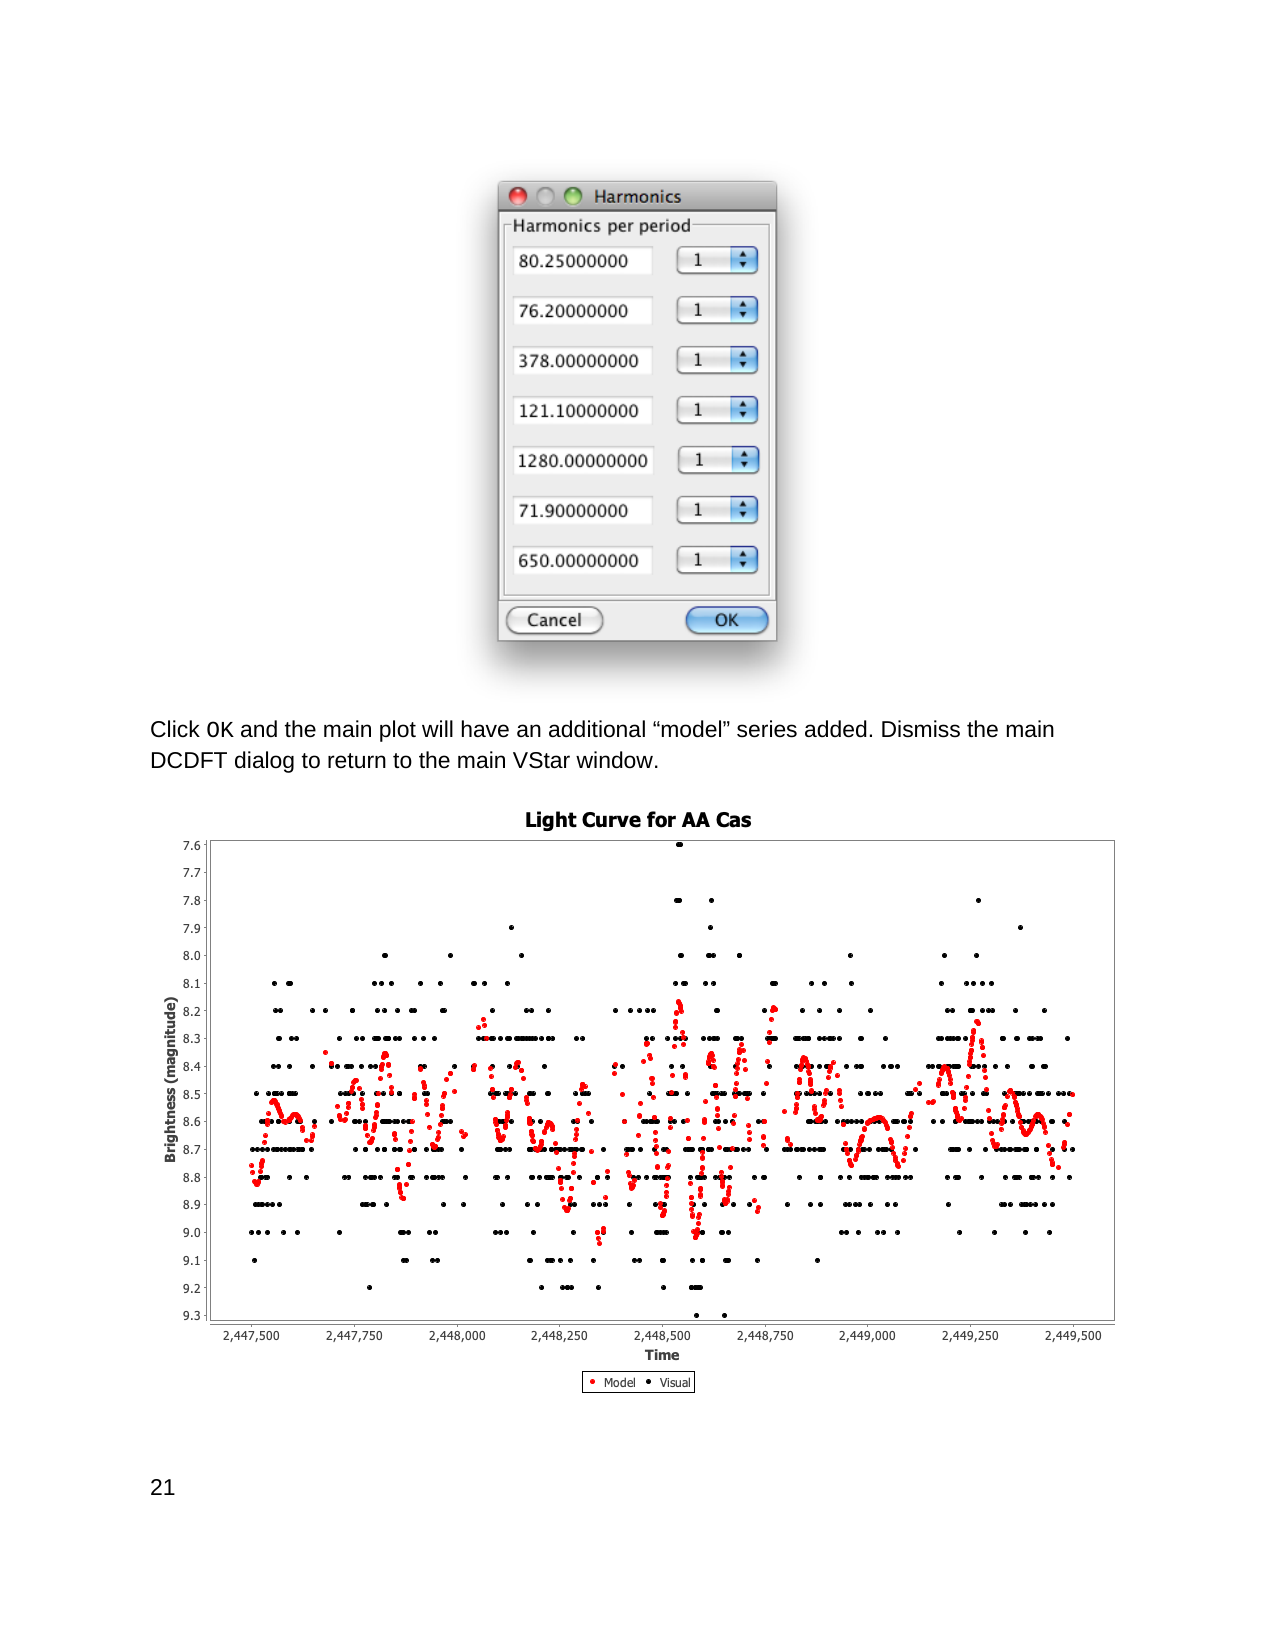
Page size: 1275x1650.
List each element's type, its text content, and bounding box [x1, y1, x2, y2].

picture [446, 150, 829, 713]
table_header [150, 1394, 1125, 1423]
picture [150, 806, 1125, 1394]
text Click OK and the main plot will have an additional “model” series added. Dismiss the main DCDFT dialog to return to the main VStar window. [150, 716, 1125, 773]
